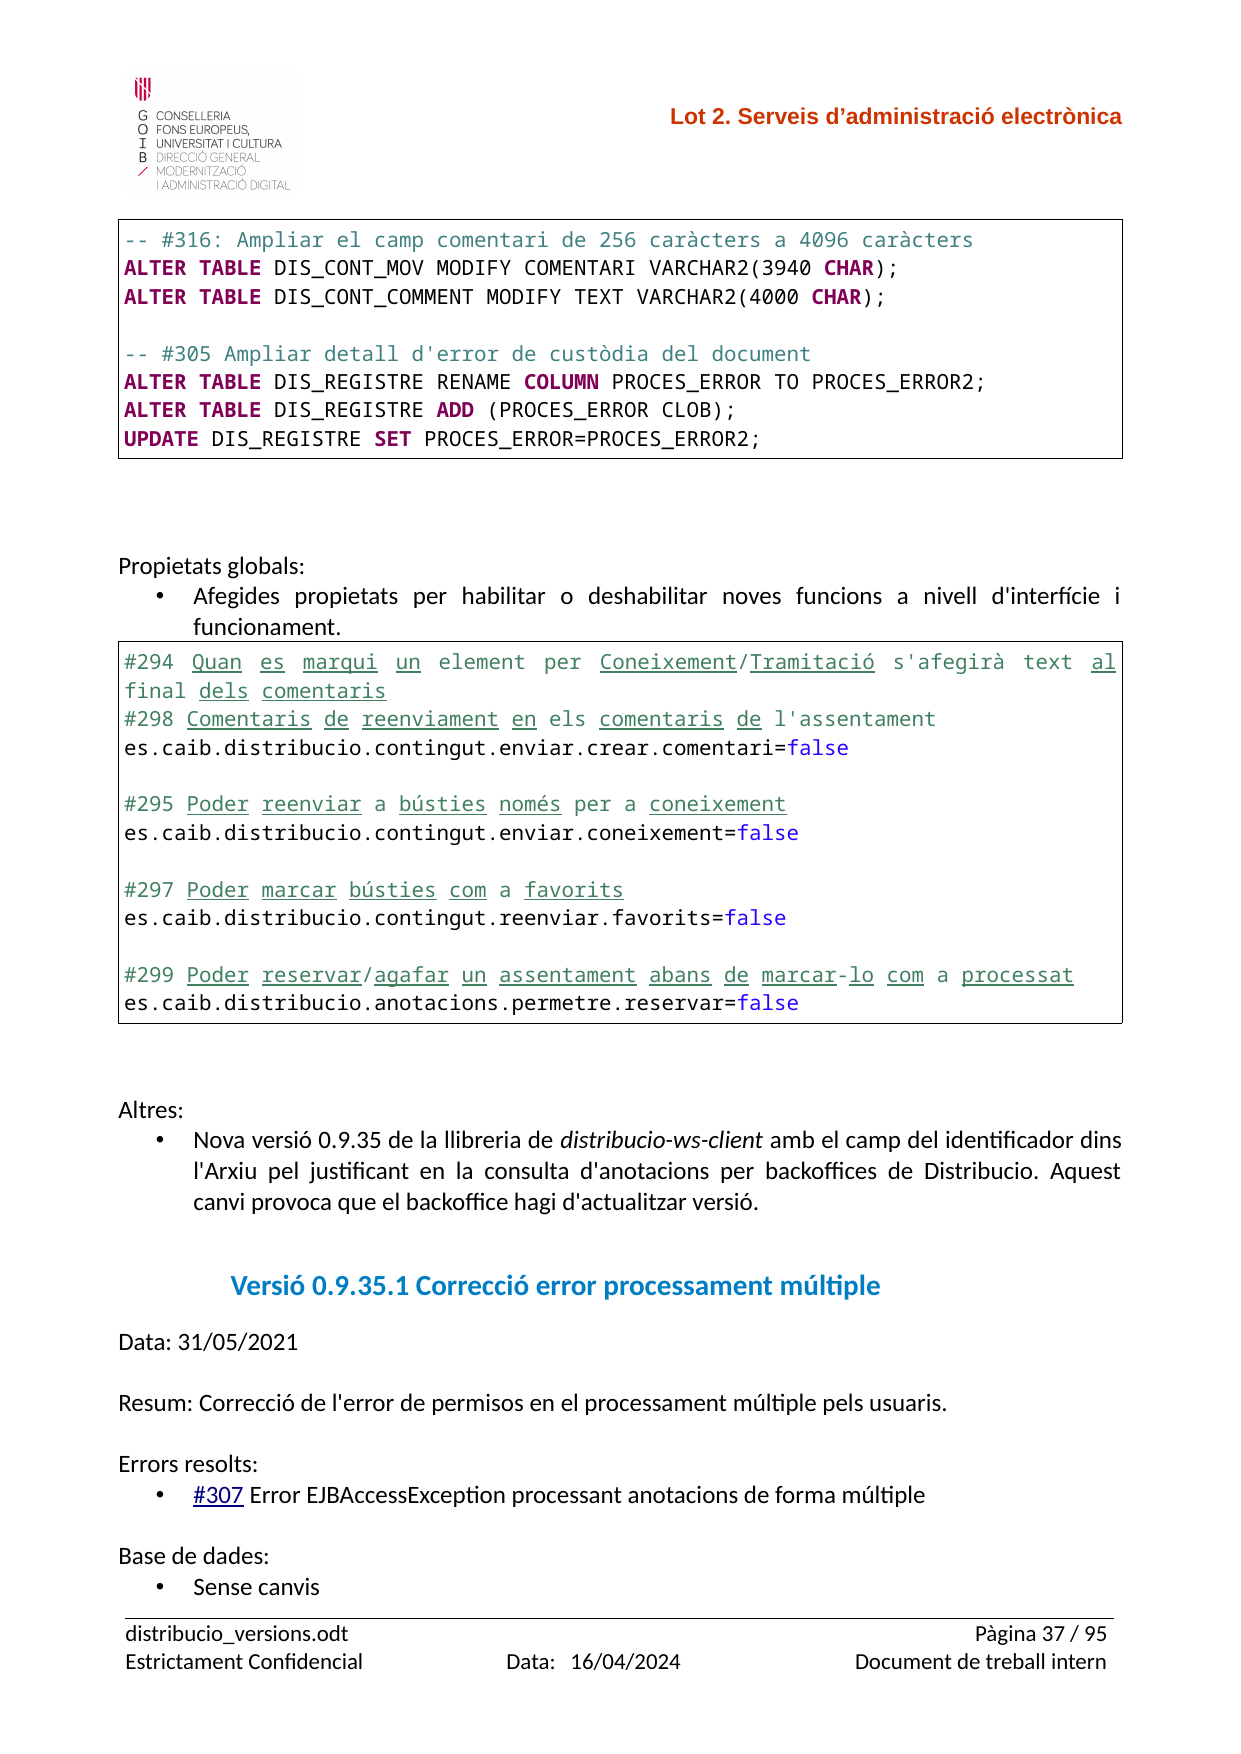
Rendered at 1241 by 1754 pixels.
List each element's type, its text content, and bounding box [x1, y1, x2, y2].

list Nova versió 0.9.35 de la llibreria de distribucio-ws-client amb el camp del identificador dins l'Arxiu pel justificant en la consulta d'anotacions per backoffices de Distribucio. Aquest canvi provoca que el backoffice hagi d'actualitzar versió. [156, 1124, 1122, 1216]
text Errors resolts: [118, 1449, 1122, 1479]
list Afegides propietats per habilitar o deshabilitar noves funcions a nivell d'interfície i funcionament. [156, 580, 1122, 641]
text Data: 31/05/2021 [118, 1327, 1122, 1357]
subtitle Versió 0.9.35.1 Correcció error processament múltiple [153, 1267, 1122, 1303]
text Propietats globals: [118, 550, 1122, 580]
list Sense canvis [156, 1571, 1122, 1601]
list #307 Error EJBAccessException processant anotacions de forma múltiple [156, 1479, 1122, 1510]
text Resum: Correcció de l'error de permisos en el processament múltiple pels usuaris. [118, 1388, 1122, 1418]
text Base de dades: [118, 1540, 1122, 1571]
table_header -- #316: Ampliar el camp comentari de 256 caràcters a 4096 caràcters ALTER TABLE DIS_CONT_MOV MODIFY COMENTARI VARCHAR2(3940 CHAR); ALTER TABLE DIS_CONT_COMMENT MODIFY TEXT VARCHAR2(4000 CHAR); -- #305 Ampliar detall d'error de custòdia del document ALTER TABLE DIS_REGISTRE RENAME COLUMN PROCES_ERROR TO PROCES_ERROR2; ALTER TABLE DIS_REGISTRE ADD (PROCES_ERROR CLOB); UPDATE DIS_REGISTRE SET PROCES_ERROR=PROCES_ERROR2; [119, 220, 1122, 458]
table_header #294 Quan es marqui un element per Coneixement/Tramitació s'afegirà text al final dels comentaris #298 Comentaris de reenviament en els comentaris de l'assentament es.caib.distribucio.contingut.enviar.crear.comentari=false #295 Poder reenviar a bústies només per a coneixement es.caib.distribucio.contingut.enviar.coneixement=false #297 Poder marcar bústies com a favorits es.caib.distribucio.contingut.reenviar.favorits=false #299 Poder reservar/agafar un assentament abans de marcar-lo com a processat es.caib.distribucio.anotacions.permetre.reservar=false [119, 642, 1122, 1023]
text Altres: [118, 1094, 1122, 1124]
picture [126, 70, 299, 197]
